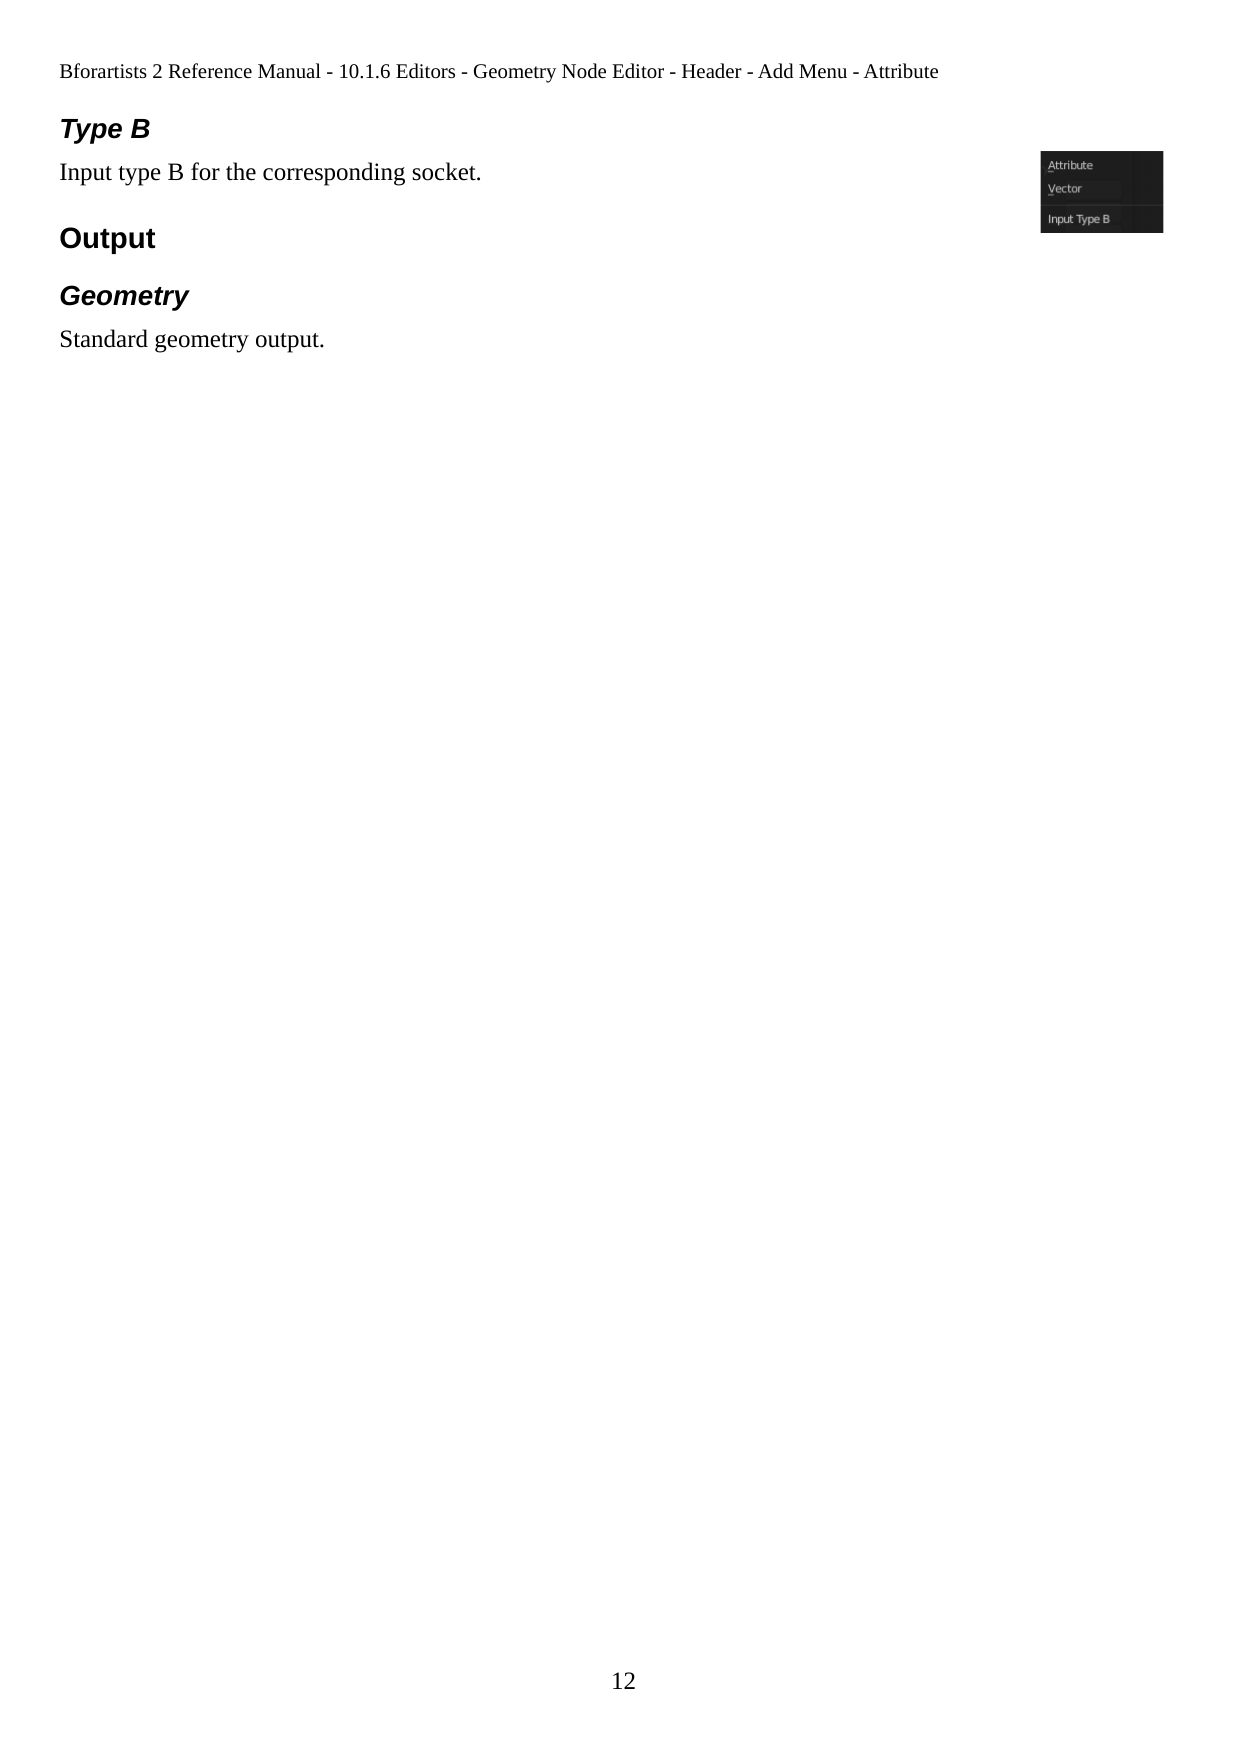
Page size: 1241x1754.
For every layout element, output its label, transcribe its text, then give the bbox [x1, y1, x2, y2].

text Standard geometry output. [59, 324, 1181, 352]
subtitle Output [59, 221, 1181, 254]
subtitle Geometry [59, 279, 1181, 311]
text Input type B for the corresponding socket. [59, 157, 1040, 186]
picture [1040, 151, 1164, 233]
subtitle Type B [59, 113, 1181, 144]
